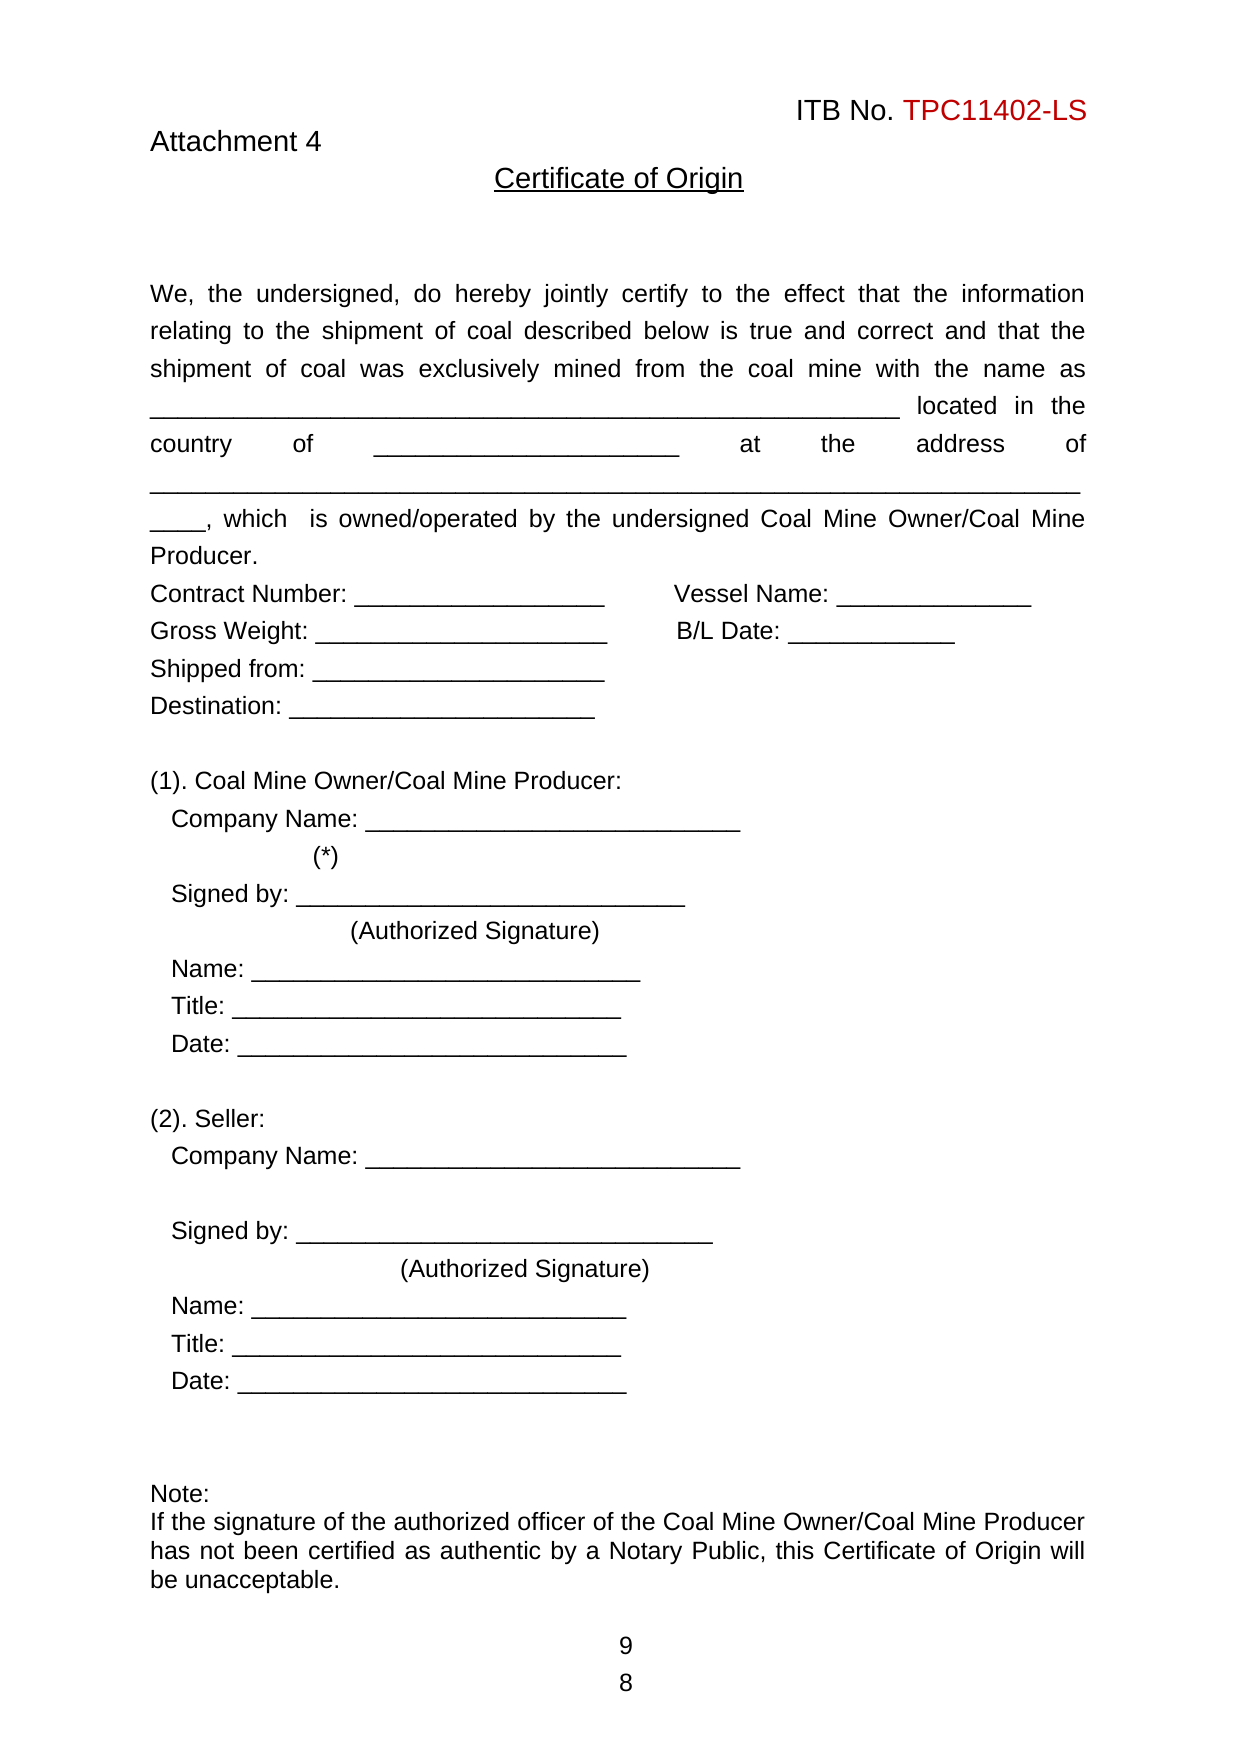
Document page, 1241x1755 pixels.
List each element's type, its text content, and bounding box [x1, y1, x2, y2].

text (1). Coal Mine Owner/Coal Mine Producer: [150, 757, 1087, 795]
text (*) [150, 832, 1087, 870]
text Contract Number: __________________ Vessel Name: ______________ [150, 570, 1087, 607]
text Title: ____________________________ [150, 1320, 1087, 1357]
text Certificate of Origin [150, 157, 1087, 195]
text Shipped from: _____________________ [150, 645, 1087, 682]
text Date: ____________________________ [150, 1020, 1087, 1057]
text Name: ____________________________ [150, 945, 1087, 982]
text Company Name: ___________________________ [150, 1132, 1087, 1170]
text Title: ____________________________ [150, 982, 1087, 1020]
text (Authorized Signature) [150, 907, 1087, 945]
text (2). Seller: [150, 1095, 1087, 1132]
text We, the undersigned, do hereby jointly certify to the effect that the information relating to the shipment of coal described below is true and correct and that the shipment of coal was exclusively mined from the coal mine with the name as ______________________________________________________ located in the country of ______________________ at the address of _______________________________________________________________________, which is owned/operated by the undersigned Coal Mine Owner/Coal Mine Producer. [150, 270, 1087, 570]
text Date: ____________________________ [150, 1357, 1087, 1395]
text Attachment 4 [150, 126, 1087, 157]
text Name: ___________________________ [150, 1282, 1087, 1320]
text Signed by: ____________________________ [150, 870, 1087, 907]
text Destination: ______________________ [150, 682, 1087, 720]
text Company Name: ___________________________ [150, 795, 1087, 832]
text Note: [150, 1470, 1087, 1507]
text Signed by: ______________________________ [150, 1207, 1087, 1245]
text (Authorized Signature) [150, 1245, 1087, 1282]
text Gross Weight: _____________________ B/L Date: ____________ [150, 607, 1087, 645]
text If the signature of the authorized officer of the Coal Mine Owner/Coal Mine Producer has not been certified as authentic by a Notary Public, this Certificate of Origin will be unacceptable. [150, 1507, 1087, 1594]
